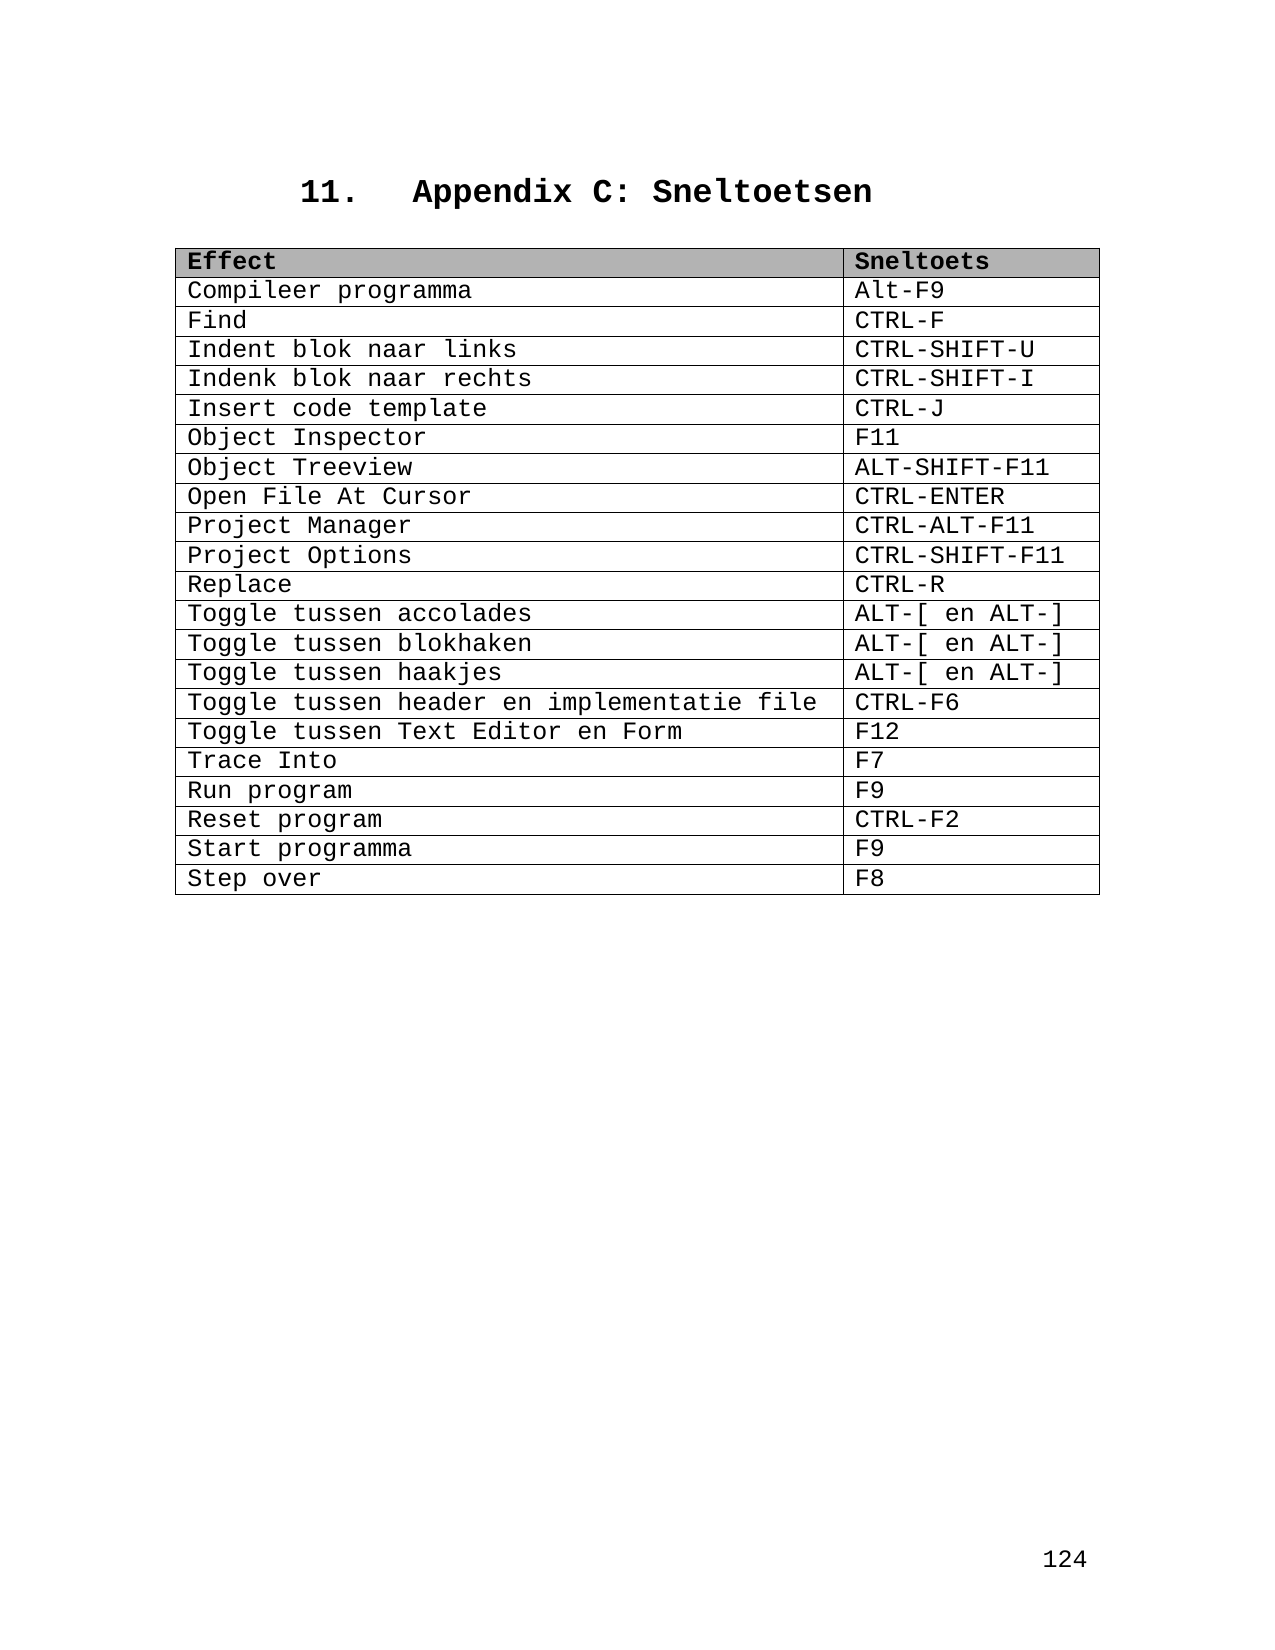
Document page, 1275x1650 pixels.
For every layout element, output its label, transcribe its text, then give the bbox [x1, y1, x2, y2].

table_cell Run program [176, 777, 843, 806]
table_cell Indenk blok naar rechts [176, 366, 843, 394]
table_cell Trace Into [176, 748, 843, 776]
table_cell CTRL-ENTER [844, 484, 1099, 512]
table_cell Object Inspector [176, 425, 843, 453]
table_cell F9 [844, 777, 1099, 806]
table_cell ALT-[ en ALT-] [844, 660, 1099, 688]
table_cell Open File At Cursor [176, 484, 843, 512]
table_cell F9 [844, 836, 1099, 864]
table_cell CTRL-F6 [844, 689, 1099, 717]
table_cell F12 [844, 719, 1099, 747]
table_cell Toggle tussen accolades [176, 601, 843, 629]
table_cell CTRL-SHIFT-I [844, 366, 1099, 394]
table_cell Toggle tussen blokhaken [176, 630, 843, 659]
table_cell Reset program [176, 807, 843, 835]
table_cell Project Manager [176, 513, 843, 541]
table_cell CTRL-J [844, 395, 1099, 424]
table_cell Toggle tussen haakjes [176, 660, 843, 688]
table_cell Project Options [176, 542, 843, 571]
table_header Effect [176, 249, 843, 277]
table_cell CTRL-ALT-F11 [844, 513, 1099, 541]
table_cell CTRL-F [844, 307, 1099, 336]
table_cell CTRL-R [844, 572, 1099, 600]
table_cell CTRL-F2 [844, 807, 1099, 835]
table_cell Toggle tussen header en implementatie file [176, 689, 843, 717]
table_cell F8 [844, 865, 1099, 894]
table_cell F11 [844, 425, 1099, 453]
table_cell Object Treeview [176, 454, 843, 482]
table_cell Alt-F9 [844, 278, 1099, 306]
table_cell ALT-[ en ALT-] [844, 601, 1099, 629]
table_cell ALT-[ en ALT-] [844, 630, 1099, 659]
subtitle Appendix C: Sneltoetsen [300, 175, 1087, 213]
table_cell Find [176, 307, 843, 336]
table_cell Replace [176, 572, 843, 600]
table_header Sneltoets [844, 249, 1099, 277]
table_cell Compileer programma [176, 278, 843, 306]
table_cell CTRL-SHIFT-F11 [844, 542, 1099, 571]
table_cell Insert code template [176, 395, 843, 424]
table_cell F7 [844, 748, 1099, 776]
table_cell ALT-SHIFT-F11 [844, 454, 1099, 482]
table_cell Toggle tussen Text Editor en Form [176, 719, 843, 747]
table_cell Step over [176, 865, 843, 894]
table_cell CTRL-SHIFT-U [844, 337, 1099, 365]
table_cell Start programma [176, 836, 843, 864]
table_cell Indent blok naar links [176, 337, 843, 365]
